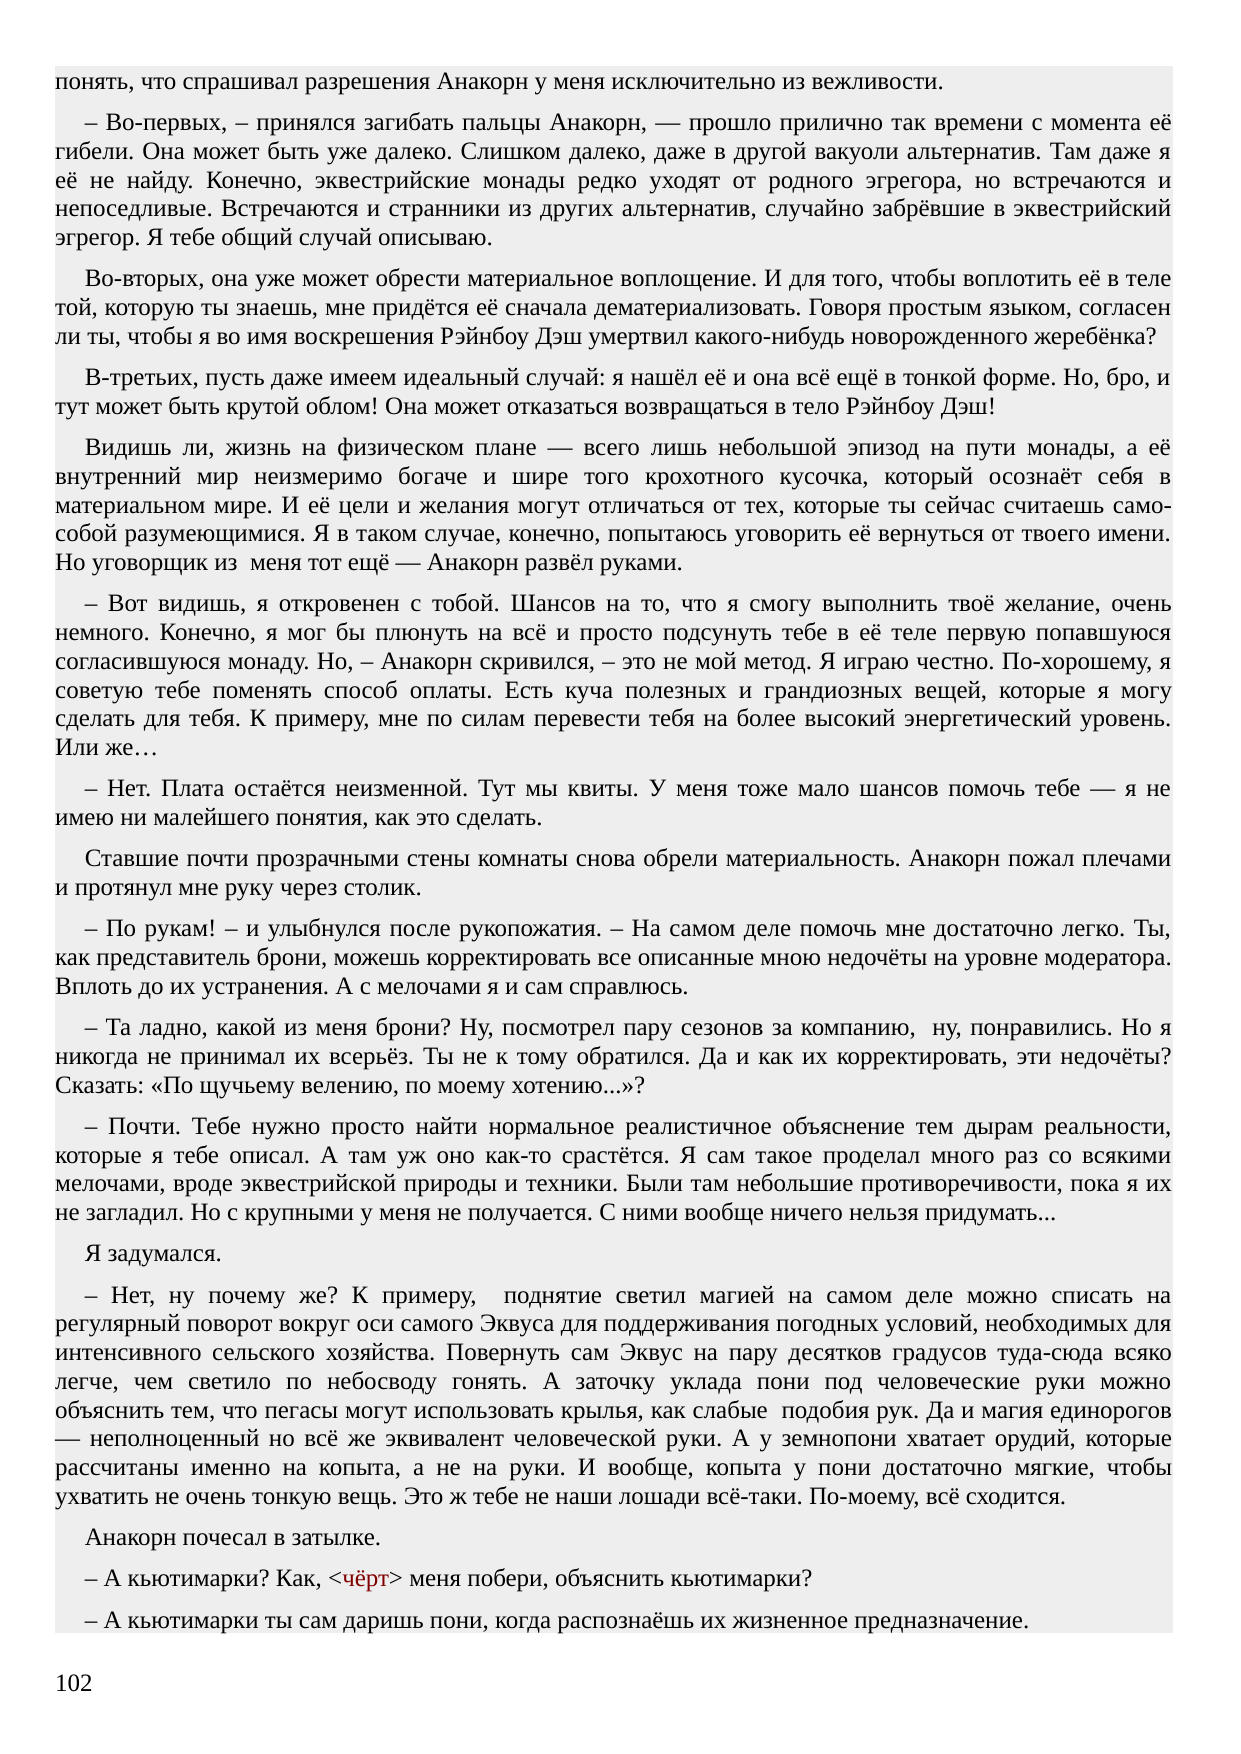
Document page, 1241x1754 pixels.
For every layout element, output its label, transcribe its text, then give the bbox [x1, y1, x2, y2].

text – Нет, ну почему же? К примеру, поднятие светил магией на самом деле можно списать на регулярный поворот вокруг оси самого Эквуса для поддерживания погодных условий, необходимых для интенсивного сельского хозяйства. Повернуть сам Эквус на пару десятков градусов туда-сюда всяко легче, чем светило по небосводу гонять. А заточку уклада пони под человеческие руки можно объяснить тем, что пегасы могут использовать крылья, как слабые подобия рук. Да и магия единорогов — неполноценный но всё же эквивалент человеческой руки. А у земнопони хватает орудий, которые рассчитаны именно на копыта, а не на руки. И вообще, копыта у пони достаточно мягкие, чтобы ухватить не очень тонкую вещь. Это ж тебе не наши лошади всё-таки. По-моему, всё сходится. [55, 1280, 1173, 1510]
text Во-вторых, она уже может обрести материальное воплощение. И для того, чтобы воплотить её в теле той, которую ты знаешь, мне придётся её сначала дематериализовать. Говоря простым языком, согласен ли ты, чтобы я во имя воскрешения Рэйнбоу Дэш умертвил какого-нибудь новорожденного жеребёнка? [55, 263, 1173, 350]
text понять, что спрашивал разрешения Анакорн у меня исключительно из вежливости. [55, 66, 1173, 95]
text Ставшие почти прозрачными стены комнаты снова обрели материальность. Анакорн пожал плечами и протянул мне руку через столик. [55, 843, 1173, 901]
text – Вот видишь, я откровенен с тобой. Шансов на то, что я смогу выполнить твоё желание, очень немного. Конечно, я мог бы плюнуть на всё и просто подсунуть тебе в её теле первую попавшуюся согласившуюся монаду. Но, – Анакорн скривился, – это не мой метод. Я играю честно. По-хорошему, я советую тебе поменять способ оплаты. Есть куча полезных и грандиозных вещей, которые я могу сделать для тебя. К примеру, мне по силам перевести тебя на более высокий энергетический уровень. Или же… [55, 588, 1173, 761]
text Я задумался. [55, 1238, 1173, 1267]
text – А кьютимарки? Как, <чёрт> меня побери, объяснить кьютимарки? [55, 1563, 1173, 1592]
text Видишь ли, жизнь на физическом плане — всего лишь небольшой эпизод на пути монады, а её внутренний мир неизмеримо богаче и шире того крохотного кусочка, который осознаёт себя в материальном мире. И её цели и желания могут отличаться от тех, которые ты сейчас считаешь само-собой разумеющимися. Я в таком случае, конечно, попытаюсь уговорить её вернуться от твоего имени. Но уговорщик из меня тот ещё — Анакорн развёл руками. [55, 432, 1173, 576]
text – Почти. Тебе нужно просто найти нормальное реалистичное объяснение тем дырам реальности, которые я тебе описал. А там уж оно как-то срастётся. Я сам такое проделал много раз со всякими мелочами, вроде эквестрийской природы и техники. Были там небольшие противоречивости, пока я их не загладил. Но с крупными у меня не получается. С ними вообще ничего нельзя придумать... [55, 1111, 1173, 1226]
text – Во-первых, – принялся загибать пальцы Анакорн, — прошло прилично так времени с момента её гибели. Она может быть уже далеко. Слишком далеко, даже в другой вакуоли альтернатив. Там даже я её не найду. Конечно, эквестрийские монады редко уходят от родного эгрегора, но встречаются и непоседливые. Встречаются и странники из других альтернатив, случайно забрёвшие в эквестрийский эгрегор. Я тебе общий случай описываю. [55, 107, 1173, 251]
text – По рукам! – и улыбнулся после рукопожатия. – На самом деле помочь мне достаточно легко. Ты, как представитель брони, можешь корректировать все описанные мною недочёты на уровне модератора. Вплоть до их устранения. А с мелочами я и сам справлюсь. [55, 913, 1173, 1000]
text – А кьютимарки ты сам даришь пони, когда распознаёшь их жизненное предназначение. [55, 1605, 1173, 1633]
text В-третьих, пусть даже имеем идеальный случай: я нашёл её и она всё ещё в тонкой форме. Но, бро, и тут может быть крутой облом! Она может отказаться возвращаться в тело Рэйнбоу Дэш! [55, 362, 1173, 420]
text Анакорн почесал в затылке. [55, 1522, 1173, 1551]
text – Та ладно, какой из меня брони? Ну, посмотрел пару сезонов за компанию, ну, понравились. Но я никогда не принимал их всерьёз. Ты не к тому обратился. Да и как их корректировать, эти недочёты? Сказать: «По щучьему велению, по моему хотению...»? [55, 1012, 1173, 1098]
text – Нет. Плата остаётся неизменной. Тут мы квиты. У меня тоже мало шансов помочь тебе — я не имею ни малейшего понятия, как это сделать. [55, 773, 1173, 831]
